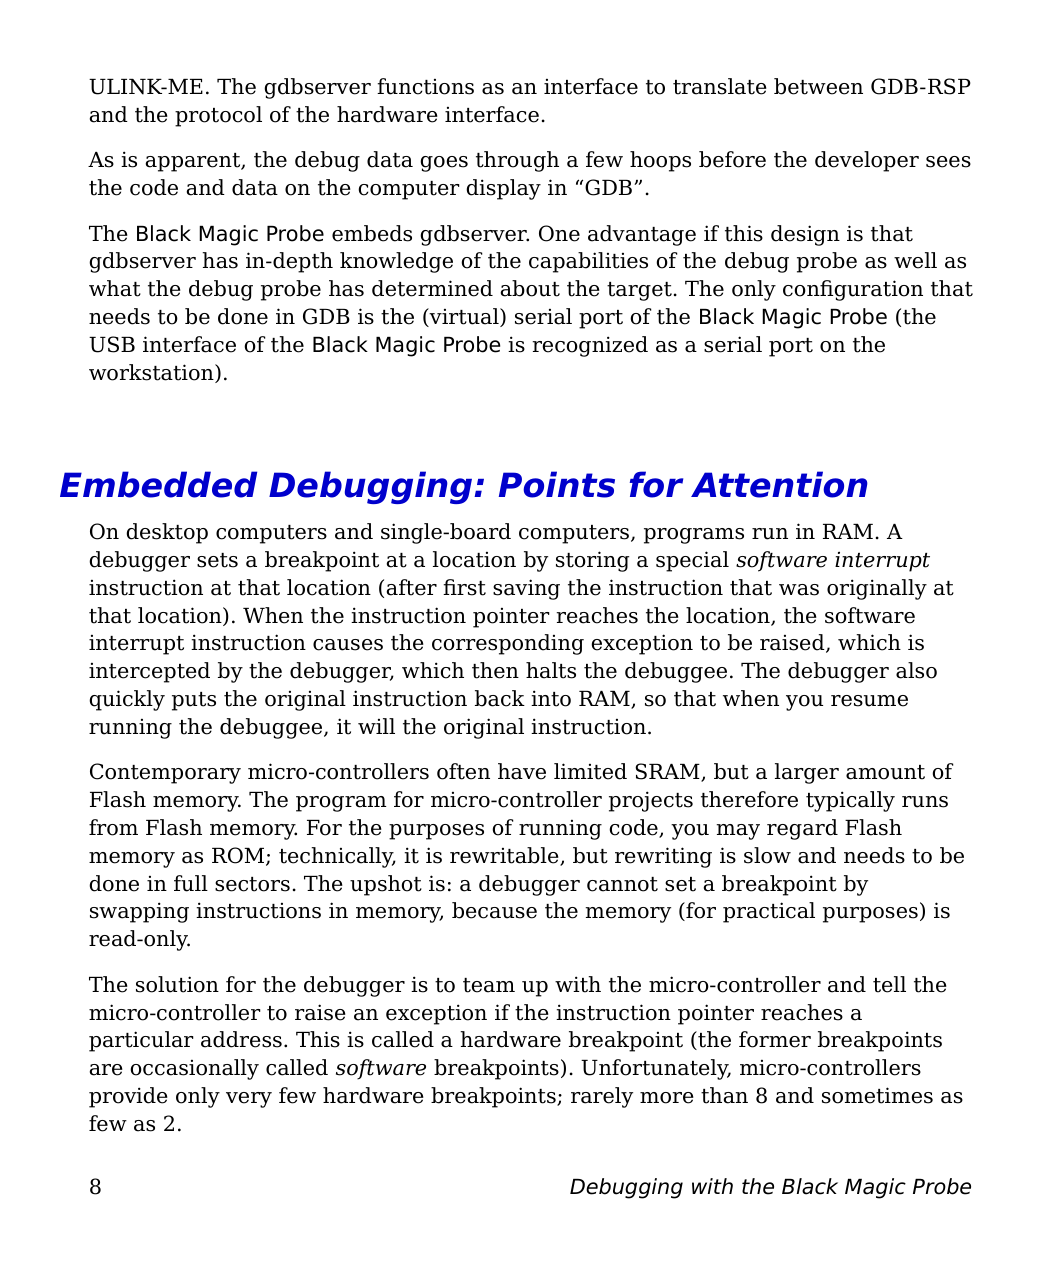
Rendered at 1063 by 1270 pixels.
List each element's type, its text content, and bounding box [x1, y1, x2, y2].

text On desktop computers and single-board computers, programs run in RAM. A debugger sets a breakpoint at a location by storing a special software interrupt instruction at that location (after first saving the instruction that was originally at that location). When the instruction pointer reaches the location, the software interrupt instruction causes the corresponding exception to be raised, which is intercepted by the debugger, which then halts the debuggee. The debugger also quickly puts the original instruction back into RAM, so that when you resume running the debuggee, it will the original instruction. [88, 520, 974, 739]
text The solution for the debugger is to team up with the micro-controller and tell the micro-controller to raise an exception if the instruction pointer reaches a particular address. This is called a hardware breakpoint (the former breakpoints are occasionally called software breakpoints). Unfortunately, micro-controllers provide only very few hardware breakpoints; rarely more than 8 and sometimes as few as 2. [88, 973, 974, 1136]
text As is apparent, the debug data goes through a few hoops before the developer sees the code and data on the computer display in “GDB”. [88, 148, 974, 200]
text Contemporary micro-controllers often have limited SRAM, but a larger amount of Flash memory. The program for micro-controller projects therefore typically runs from Flash memory. For the purposes of running code, you may regard Flash memory as ROM; technically, it is rewritable, but rewriting is slow and needs to be done in full sectors. The upshot is: a debugger cannot set a breakpoint by swapping instructions in memory, because the memory (for practical purposes) is read-only. [88, 760, 974, 952]
subtitle Embedded Debugging: Points for Attention [59, 467, 974, 505]
text The Black Magic Probe embeds gdbserver. One advantage if this design is that gdbserver has in-depth knowledge of the capabilities of the debug probe as well as what the debug probe has determined about the target. The only configuration that needs to be done in GDB is the (virtual) serial port of the Black Magic Probe (the USB interface of the Black Magic Probe is recognized as a serial port on the workstation). [88, 222, 974, 385]
text ULINK-ME. The gdbserver functions as an interface to translate between GDB-RSP and the protocol of the hardware interface. [88, 75, 974, 127]
